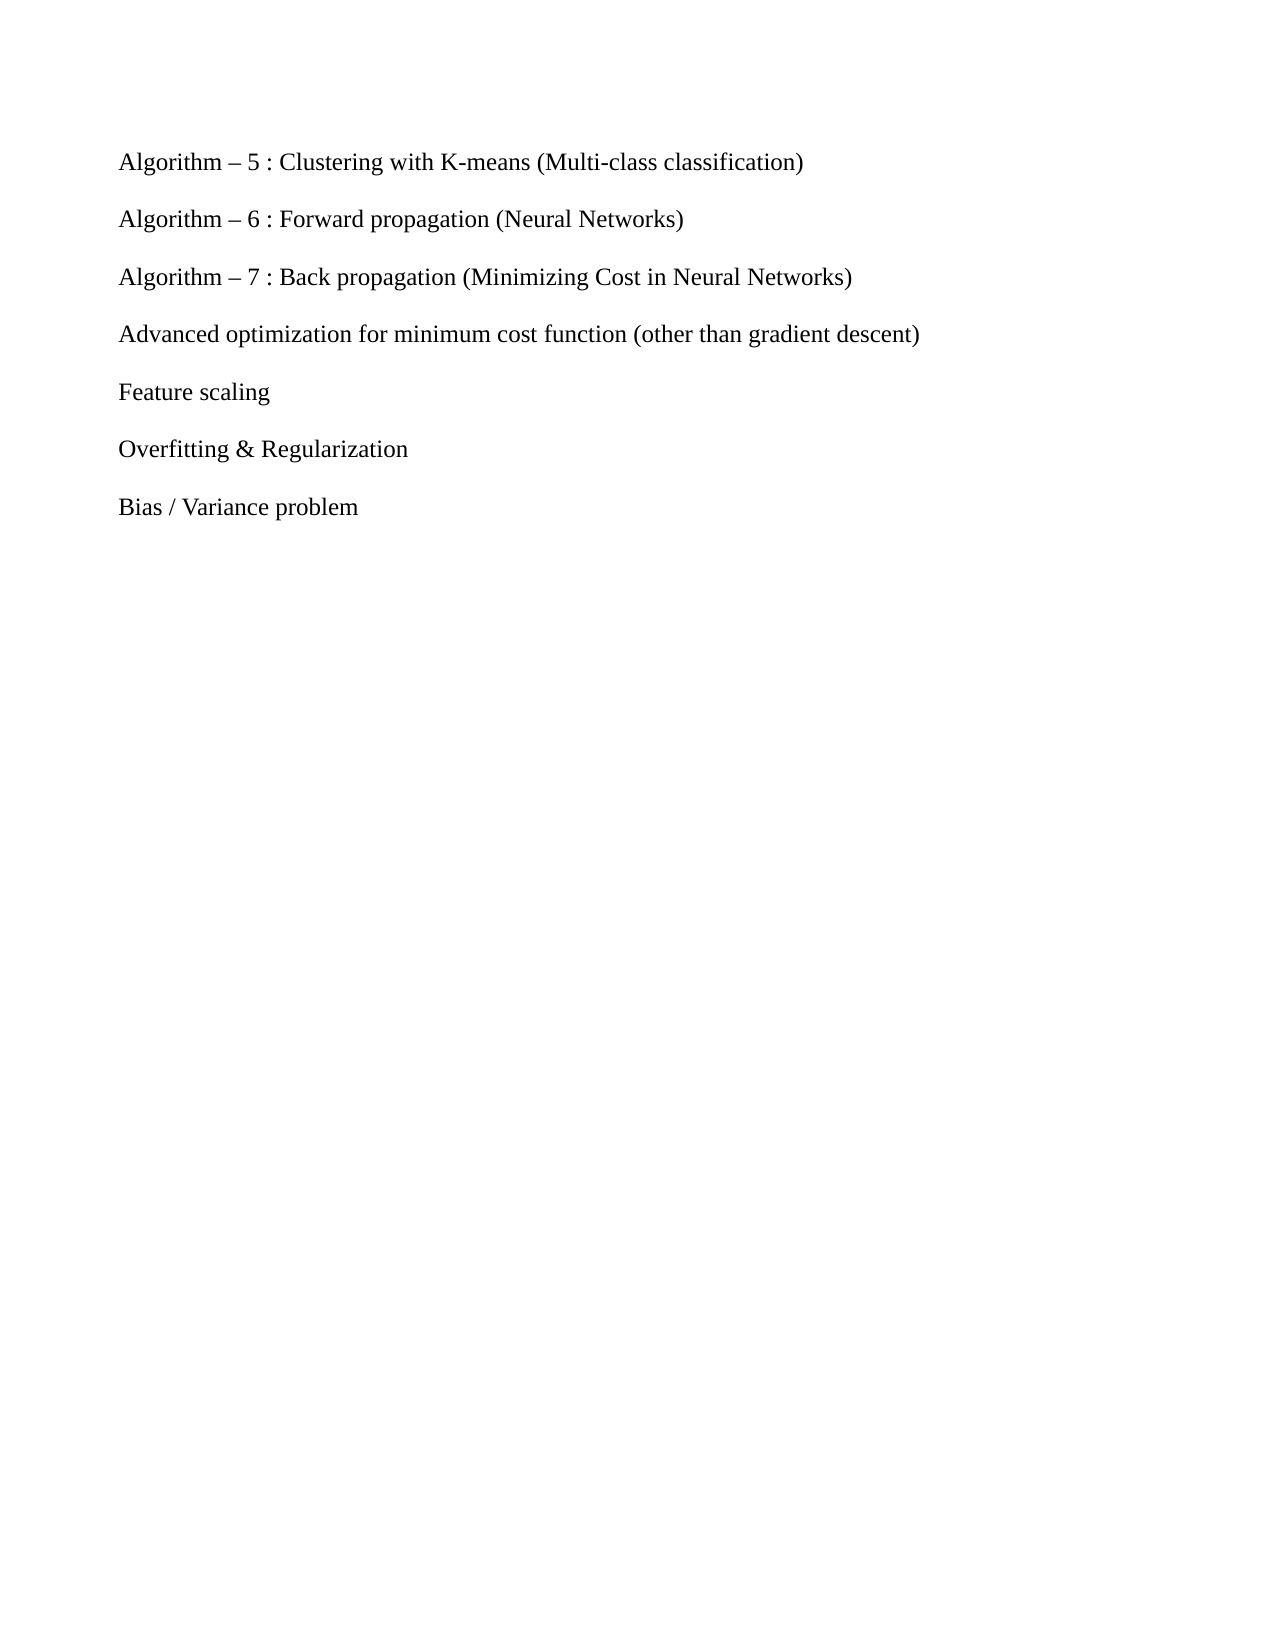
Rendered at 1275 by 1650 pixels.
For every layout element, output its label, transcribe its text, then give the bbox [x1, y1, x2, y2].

text Bias / Variance problem [118, 492, 1157, 521]
text Feature scaling [118, 377, 1157, 406]
text Algorithm – 6 : Forward propagation (Neural Networks) [118, 204, 1157, 233]
text Advanced optimization for minimum cost function (other than gradient descent) [118, 319, 1157, 348]
text Algorithm – 7 : Back propagation (Minimizing Cost in Neural Networks) [118, 262, 1157, 291]
text Algorithm – 5 : Clustering with K-means (Multi-class classification) [118, 147, 1157, 176]
text Overfitting & Regularization [118, 434, 1157, 463]
